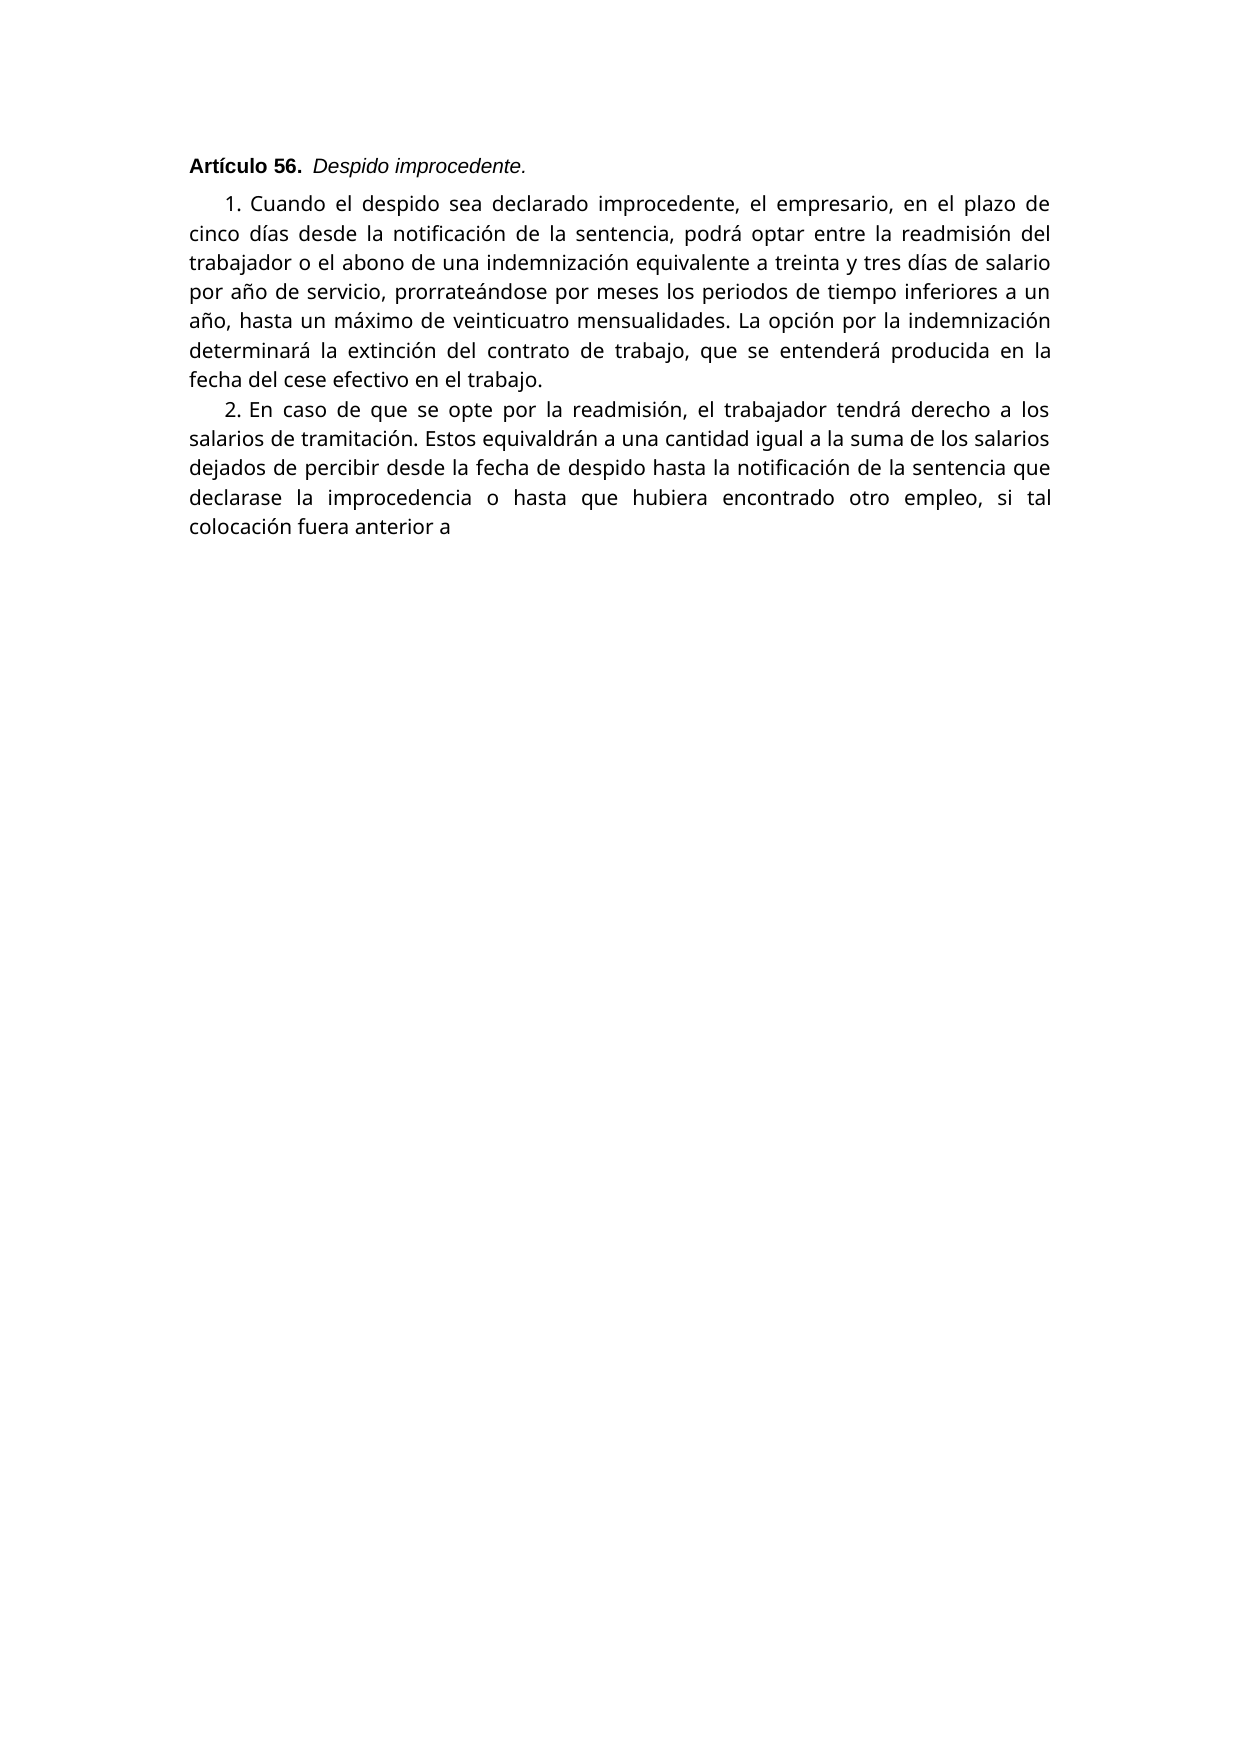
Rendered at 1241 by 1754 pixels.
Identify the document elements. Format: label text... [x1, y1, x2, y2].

list En caso de que se opte por la readmisión, el trabajador tendrá derecho a los salarios de tramitación. Estos equivaldrán a una cantidad igual a la suma de los salarios dejados de percibir desde la fecha de despido hasta la notificación de la sentencia que declarase la improcedencia o hasta que hubiera encontrado otro empleo, si tal colocación fuera anterior a [189, 395, 1051, 541]
list Cuando el despido sea declarado improcedente, el empresario, en el plazo de cinco días desde la notificación de la sentencia, podrá optar entre la readmisión del trabajador o el abono de una indemnización equivalente a treinta y tres días de salario por año de servicio, prorrateándose por meses los periodos de tiempo inferiores a un año, hasta un máximo de veinticuatro mensualidades. La opción por la indemnización determinará la extinción del contrato de trabajo, que se entenderá producida en la fecha del cese efectivo en el trabajo. [189, 189, 1051, 394]
text Artículo 56. Despido improcedente. [189, 153, 1184, 177]
